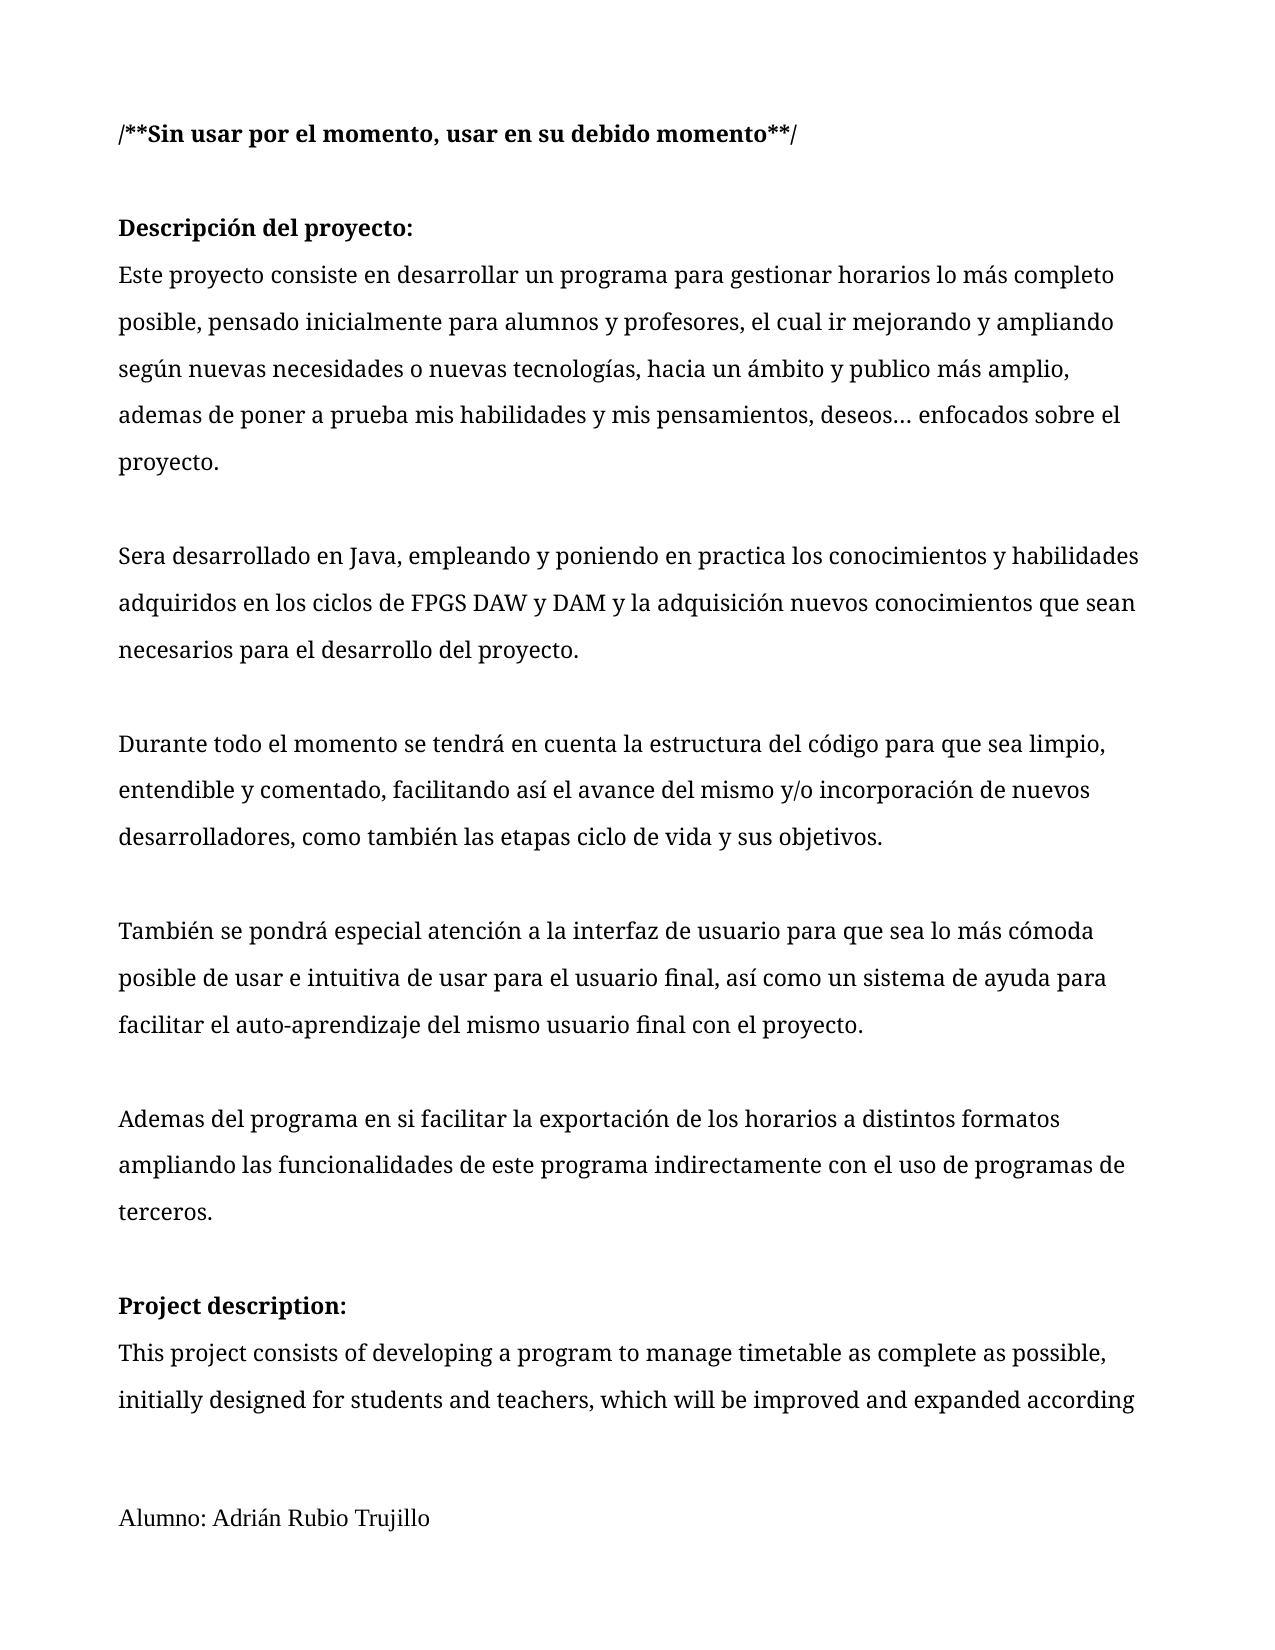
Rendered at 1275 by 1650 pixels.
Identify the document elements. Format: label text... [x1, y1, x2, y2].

text También se pondrá especial atención a la interfaz de usuario para que sea lo más cómoda posible de usar e intuitiva de usar para el usuario final, así como un sistema de ayuda para facilitar el auto-aprendizaje del mismo usuario final con el proyecto. [118, 915, 1157, 1040]
text Ademas del programa en si facilitar la exportación de los horarios a distintos formatos ampliando las funcionalidades de este programa indirectamente con el uso de programas de terceros. [118, 1102, 1157, 1227]
text Sera desarrollado en Java, empleando y poniendo en practica los conocimientos y habilidades adquiridos en los ciclos de FPGS DAW y DAM y la adquisición nuevos conocimientos que sean necesarios para el desarrollo del proyecto. [118, 540, 1157, 665]
text /**Sin usar por el momento, usar en su debido momento**/ [118, 118, 1157, 149]
text Durante todo el momento se tendrá en cuenta la estructura del código para que sea limpio, entendible y comentado, facilitando así el avance del mismo y/o incorporación de nuevos desarrolladores, como también las etapas ciclo de vida y sus objetivos. [118, 727, 1157, 852]
text Este proyecto consiste en desarrollar un programa para gestionar horarios lo más completo posible, pensado inicialmente para alumnos y profesores, el cual ir mejorando y ampliando según nuevas necesidades o nuevas tecnologías, hacia un ámbito y publico más amplio, ademas de poner a prueba mis habilidades y mis pensamientos, deseos… enfocados sobre el proyecto. [118, 259, 1157, 477]
text Descripción del proyecto: [118, 212, 1157, 243]
text This project consists of developing a program to manage timetable as complete as possible, initially designed for students and teachers, which will be improved and expanded according [118, 1337, 1157, 1415]
text Project description: [118, 1290, 1157, 1321]
